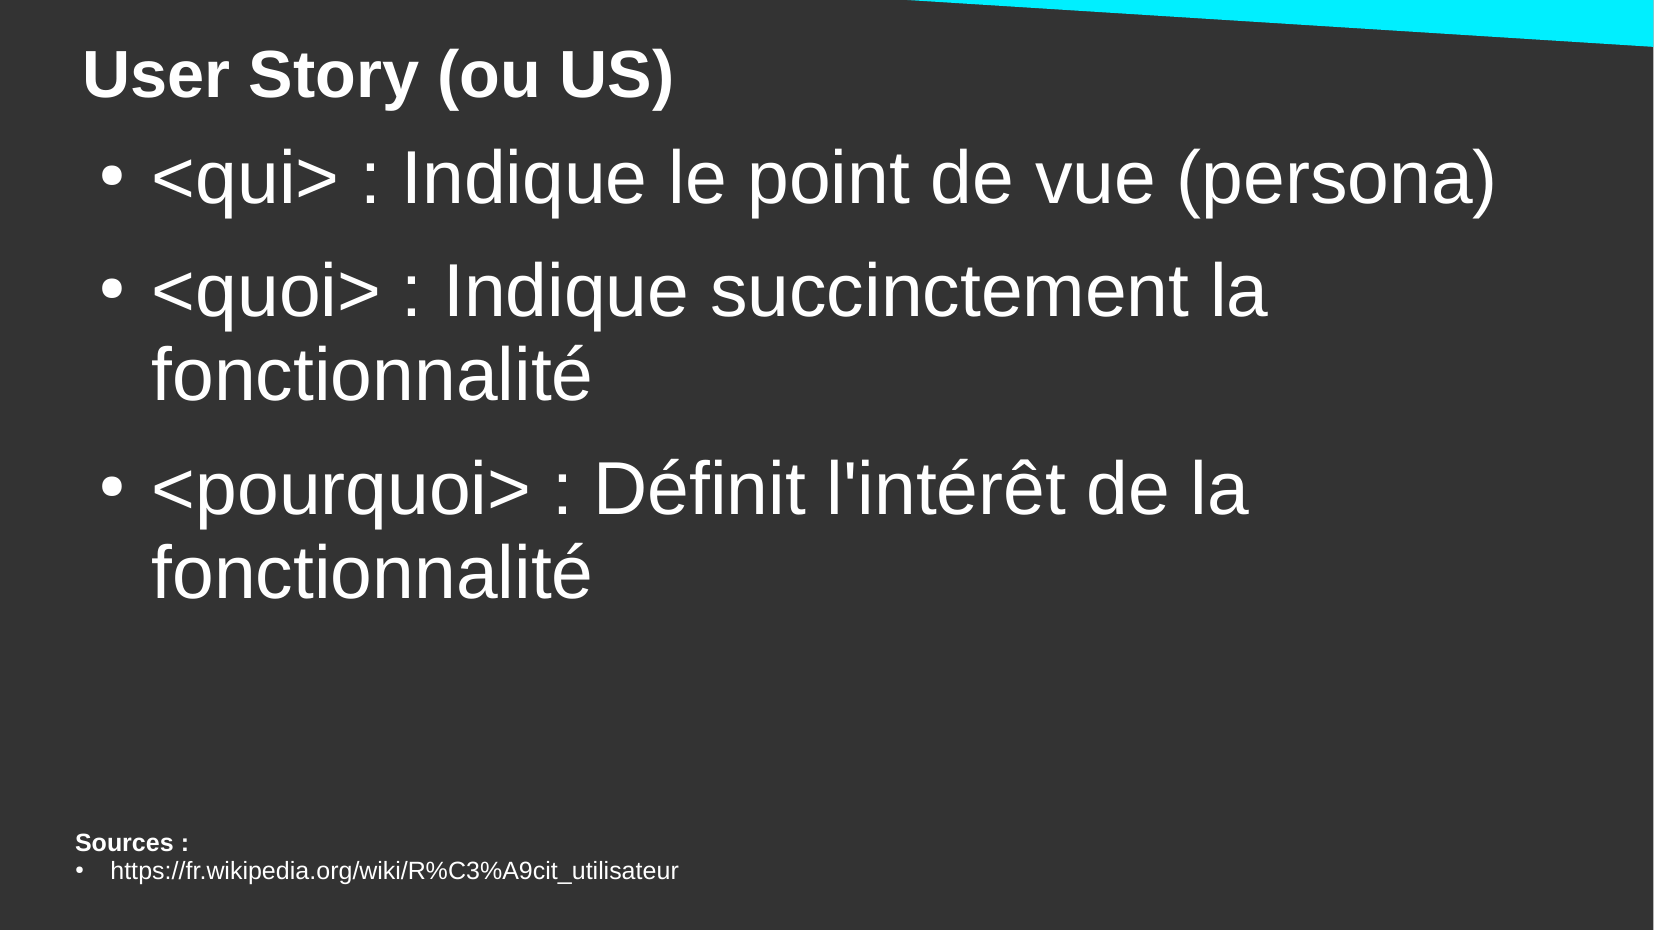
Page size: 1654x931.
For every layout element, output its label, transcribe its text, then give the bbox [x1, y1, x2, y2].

text_box [907, 0, 1654, 47]
list <qui> : Indique le point de vue (persona) <quoi> : Indique succinctement la fonctionnalité <pourquoi> : Définit l'intérêt de la fonctionnalité [80, 135, 1620, 780]
text_box Sources : https://fr.wikipedia.org/wiki/R%C3%A9cit_utilisateur [60, 821, 1546, 931]
title User Story (ou US) [82, 37, 1571, 114]
